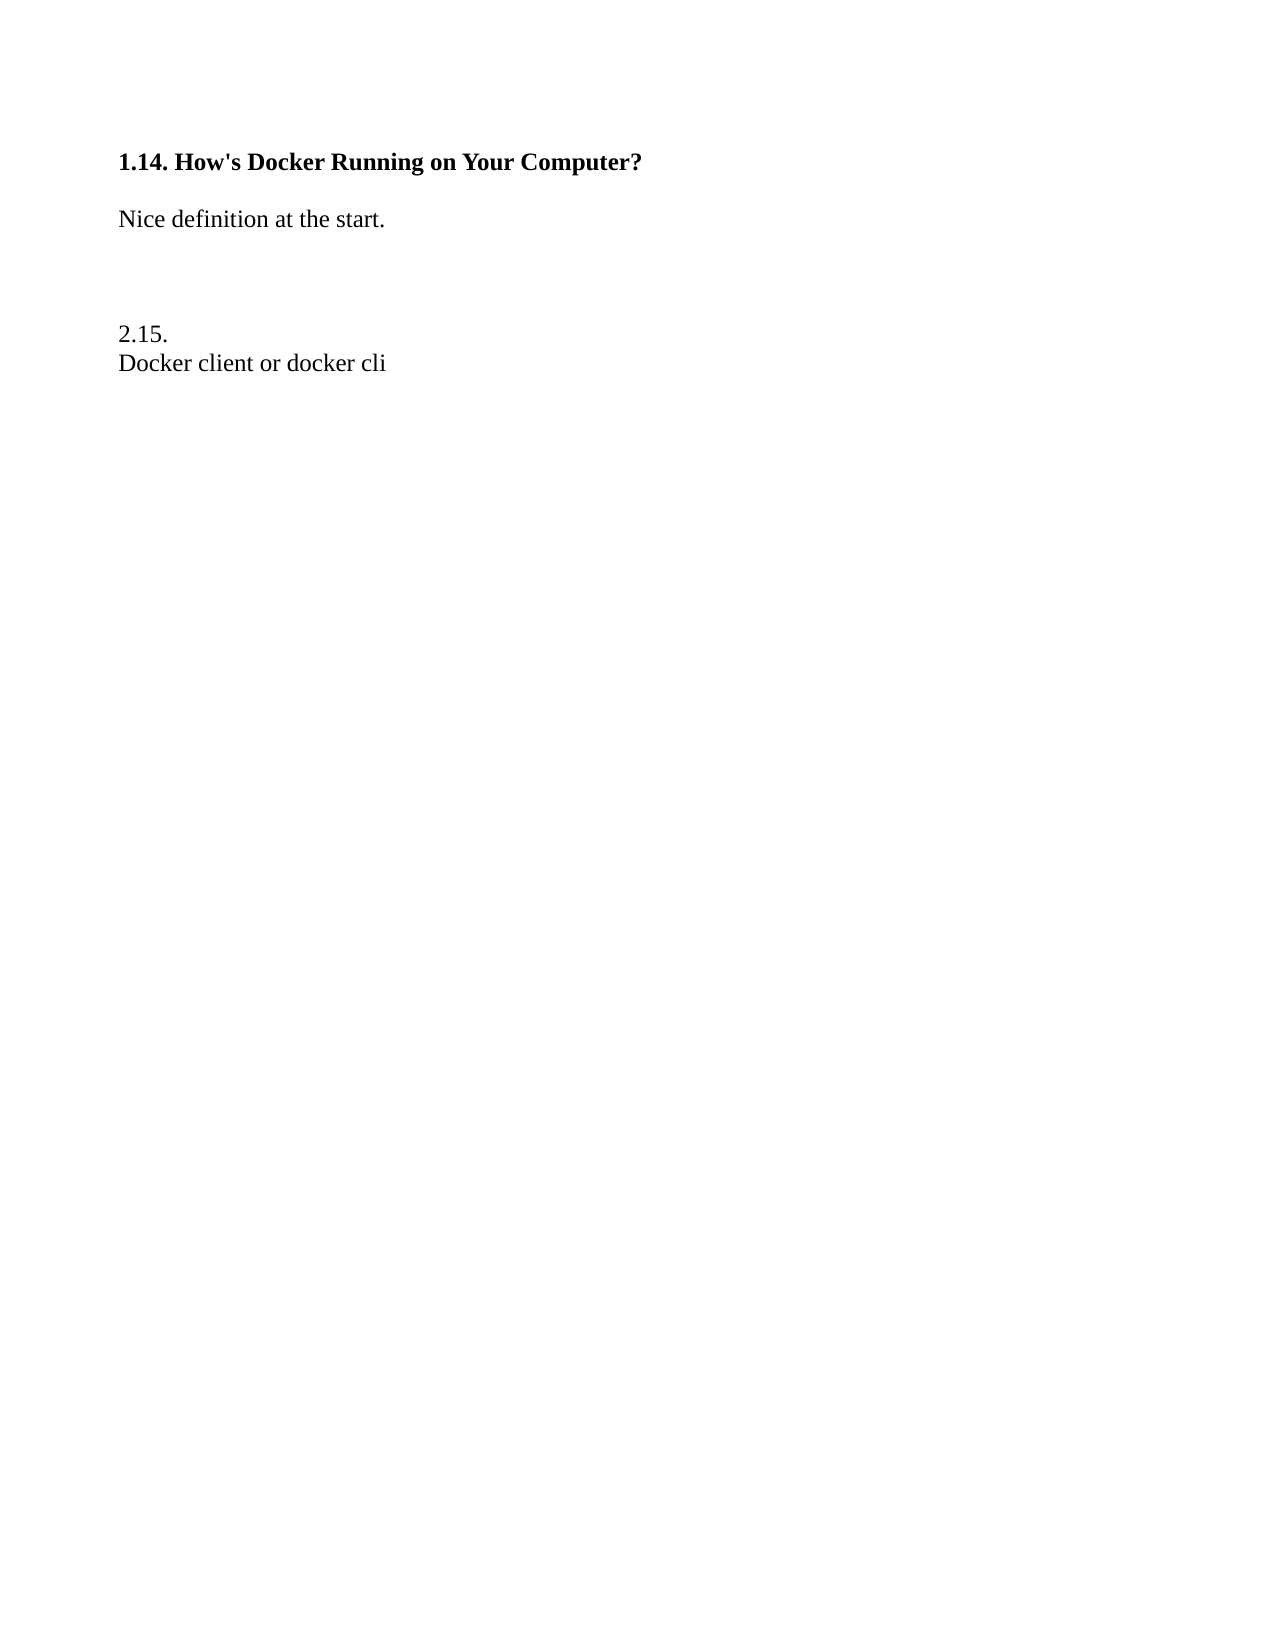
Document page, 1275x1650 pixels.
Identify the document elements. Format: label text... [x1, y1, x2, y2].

text 2.15. [118, 319, 1157, 348]
text Nice definition at the start. [118, 204, 1157, 233]
text 1.14. How's Docker Running on Your Computer? [118, 147, 1157, 176]
text Docker client or docker cli [118, 348, 1157, 377]
